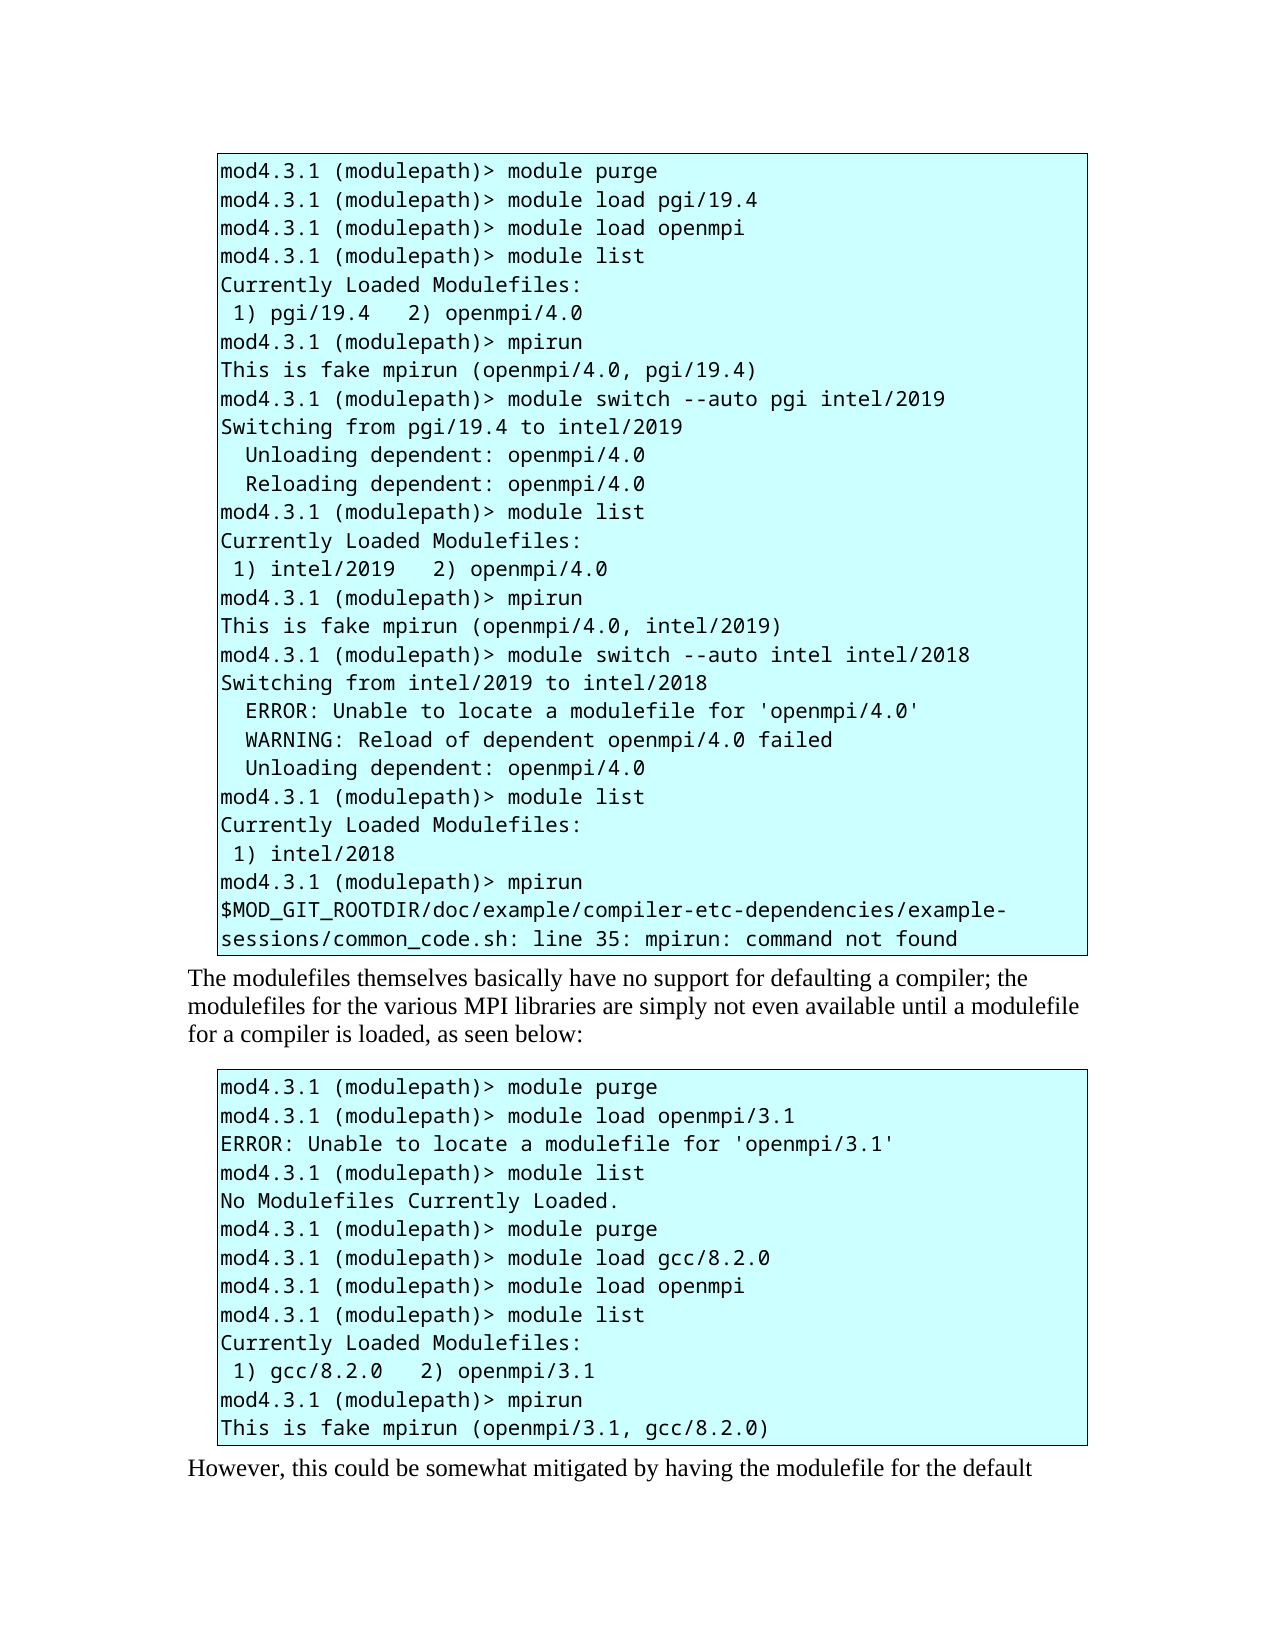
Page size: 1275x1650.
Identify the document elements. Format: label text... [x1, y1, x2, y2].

text However, this could be somewhat mitigated by having the modulefile for the default [187, 1454, 1087, 1482]
text The modulefiles themselves basically have no support for defaulting a compiler; the modulefiles for the various MPI libraries are simply not even available until a modulefile for a compiler is loaded, as seen below: [187, 964, 1087, 1048]
text mod4.3.1 (modulepath)> module purge mod4.3.1 (modulepath)> module load pgi/19.4 mod4.3.1 (modulepath)> module load openmpi mod4.3.1 (modulepath)> module list Currently Loaded Modulefiles: 1) pgi/19.4 2) openmpi/4.0 mod4.3.1 (modulepath)> mpirun This is fake mpirun (openmpi/4.0, pgi/19.4) mod4.3.1 (modulepath)> module switch --auto pgi intel/2019 Switching from pgi/19.4 to intel/2019 Unloading dependent: openmpi/4.0 Reloading dependent: openmpi/4.0 mod4.3.1 (modulepath)> module list Currently Loaded Modulefiles: 1) intel/2019 2) openmpi/4.0 mod4.3.1 (modulepath)> mpirun This is fake mpirun (openmpi/4.0, intel/2019) mod4.3.1 (modulepath)> module switch --auto intel intel/2018 Switching from intel/2019 to intel/2018 ERROR: Unable to locate a modulefile for 'openmpi/4.0' WARNING: Reload of dependent openmpi/4.0 failed Unloading dependent: openmpi/4.0 mod4.3.1 (modulepath)> module list Currently Loaded Modulefiles: 1) intel/2018 mod4.3.1 (modulepath)> mpirun $MOD_GIT_ROOTDIR/doc/example/compiler-etc-dependencies/example-sessions/common_code.sh: line 35: mpirun: command not found [218, 154, 1087, 955]
text mod4.3.1 (modulepath)> module purge mod4.3.1 (modulepath)> module load openmpi/3.1 ERROR: Unable to locate a modulefile for 'openmpi/3.1' mod4.3.1 (modulepath)> module list No Modulefiles Currently Loaded. mod4.3.1 (modulepath)> module purge mod4.3.1 (modulepath)> module load gcc/8.2.0 mod4.3.1 (modulepath)> module load openmpi mod4.3.1 (modulepath)> module list Currently Loaded Modulefiles: 1) gcc/8.2.0 2) openmpi/3.1 mod4.3.1 (modulepath)> mpirun This is fake mpirun (openmpi/3.1, gcc/8.2.0) [218, 1070, 1087, 1445]
